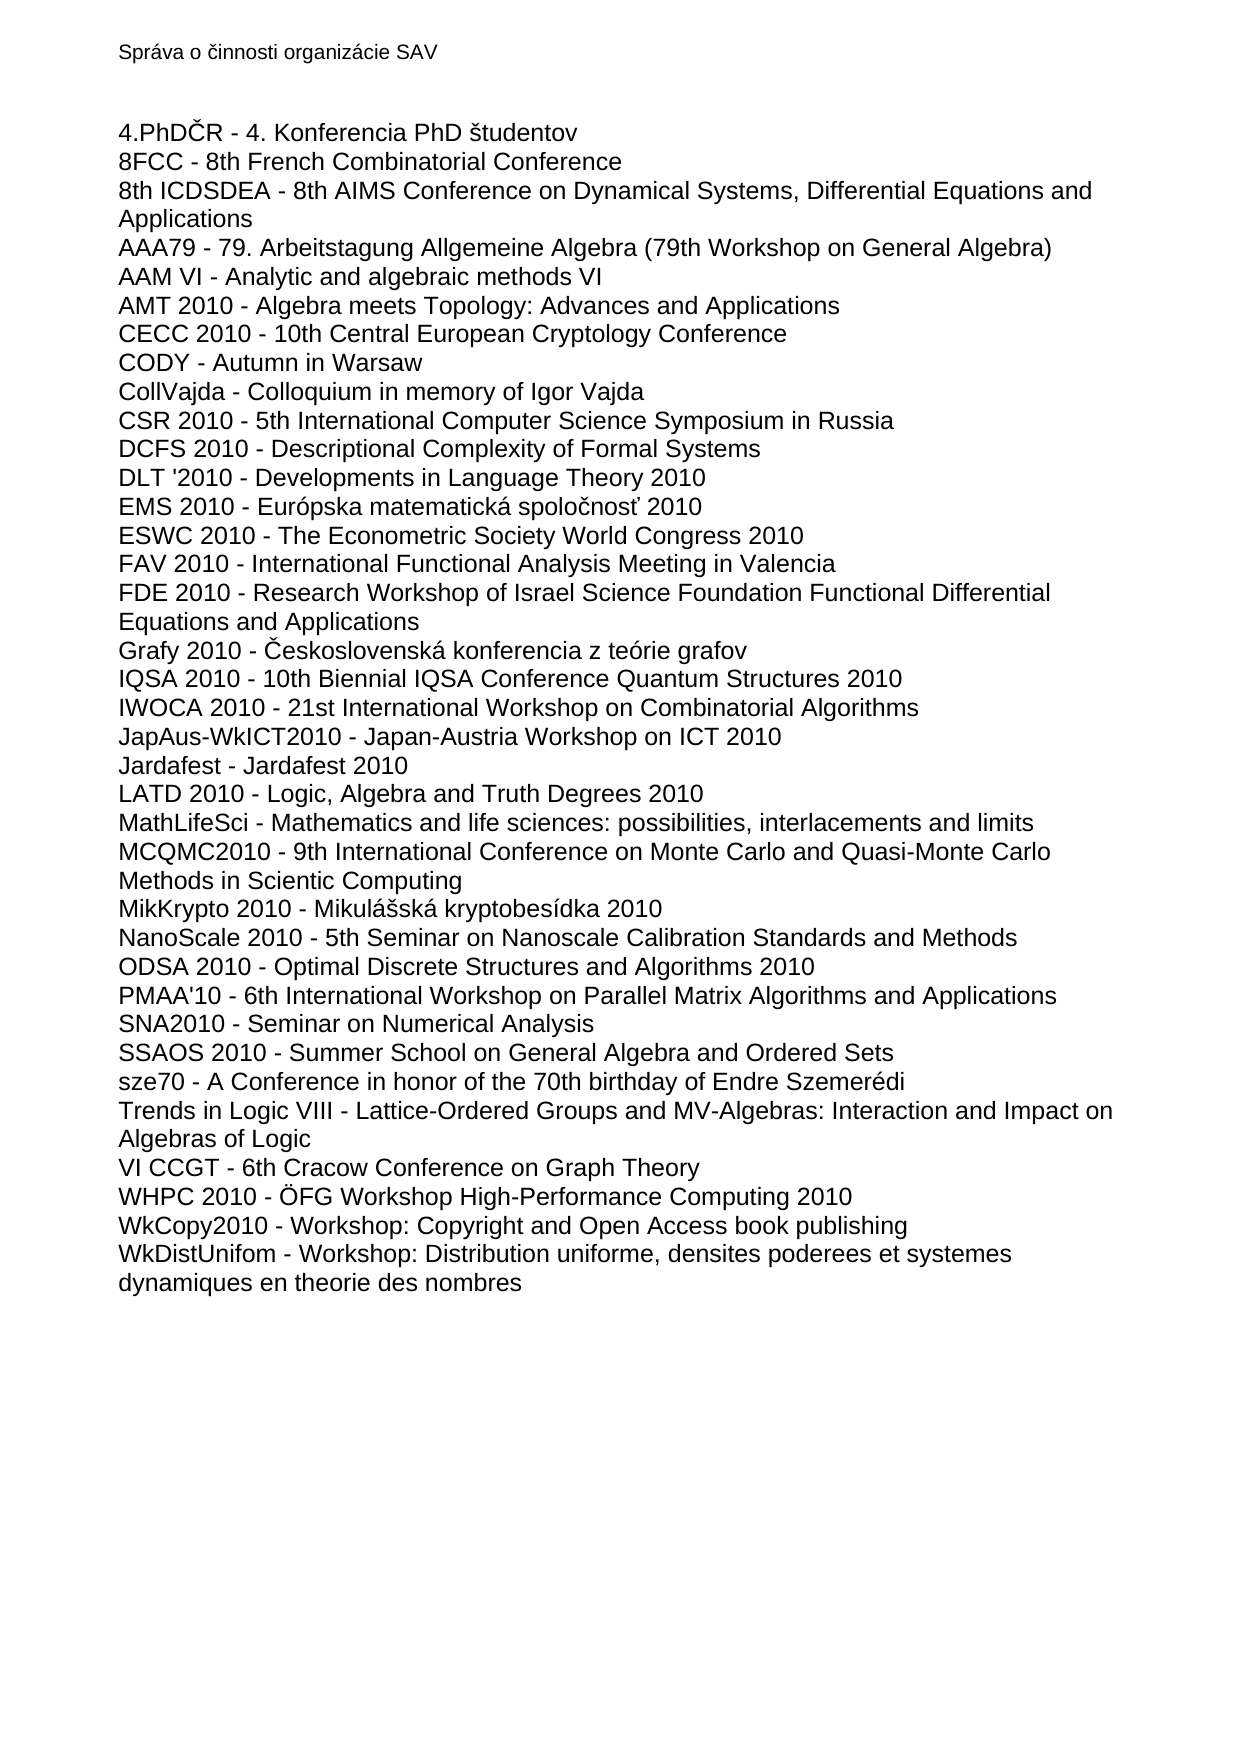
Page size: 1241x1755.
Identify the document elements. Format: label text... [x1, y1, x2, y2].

text AMT 2010 - Algebra meets Topology: Advances and Applications [118, 291, 1122, 319]
text ESWC 2010 - The Econometric Society World Congress 2010 [118, 521, 1122, 549]
text MikKrypto 2010 - Mikulášská kryptobesídka 2010 [118, 894, 1122, 923]
text CECC 2010 - 10th Central European Cryptology Conference [118, 319, 1122, 348]
text AAM VI - Analytic and algebraic methods VI [118, 262, 1122, 291]
text EMS 2010 - Európska matematická spoločnosť 2010 [118, 492, 1122, 521]
text CSR 2010 - 5th International Computer Science Symposium in Russia [118, 406, 1122, 434]
text PMAA'10 - 6th International Workshop on Parallel Matrix Algorithms and Applications [118, 981, 1122, 1009]
text FDE 2010 - Research Workshop of Israel Science Foundation Functional Differential Equations and Applications [118, 578, 1122, 636]
text Trends in Logic VIII - Lattice-Ordered Groups and MV-Algebras: Interaction and Impact on Algebras of Logic [118, 1096, 1122, 1153]
text AAA79 - 79. Arbeitstagung Allgemeine Algebra (79th Workshop on General Algebra) [118, 233, 1122, 262]
text MathLifeSci - Mathematics and life sciences: possibilities, interlacements and limits [118, 808, 1122, 837]
text WkCopy2010 - Workshop: Copyright and Open Access book publishing [118, 1211, 1122, 1239]
text Jardafest - Jardafest 2010 [118, 751, 1122, 779]
text DLT '2010 - Developments in Language Theory 2010 [118, 463, 1122, 492]
text SSAOS 2010 - Summer School on General Algebra and Ordered Sets [118, 1038, 1122, 1067]
text NanoScale 2010 - 5th Seminar on Nanoscale Calibration Standards and Methods [118, 923, 1122, 952]
text CollVajda - Colloquium in memory of Igor Vajda [118, 377, 1122, 406]
text IQSA 2010 - 10th Biennial IQSA Conference Quantum Structures 2010 [118, 664, 1122, 693]
text ODSA 2010 - Optimal Discrete Structures and Algorithms 2010 [118, 952, 1122, 981]
text WHPC 2010 - ÖFG Workshop High-Performance Computing 2010 [118, 1182, 1122, 1211]
text WkDistUnifom - Workshop: Distribution uniforme, densites poderees et systemes dynamiques en theorie des nombres [118, 1239, 1122, 1297]
text JapAus-WkICT2010 - Japan-Austria Workshop on ICT 2010 [118, 722, 1122, 751]
text sze70 - A Conference in honor of the 70th birthday of Endre Szemerédi [118, 1067, 1122, 1096]
text DCFS 2010 - Descriptional Complexity of Formal Systems [118, 434, 1122, 463]
text 4.PhDČR - 4. Konferencia PhD študentov [118, 118, 1122, 147]
text 8FCC - 8th French Combinatorial Conference [118, 147, 1122, 176]
text VI CCGT - 6th Cracow Conference on Graph Theory [118, 1153, 1122, 1182]
text SNA2010 - Seminar on Numerical Analysis [118, 1009, 1122, 1038]
text Grafy 2010 - Československá konferencia z teórie grafov [118, 636, 1122, 664]
text MCQMC2010 - 9th International Conference on Monte Carlo and Quasi-Monte Carlo Methods in Scientic Computing [118, 837, 1122, 894]
text LATD 2010 - Logic, Algebra and Truth Degrees 2010 [118, 779, 1122, 808]
text 8th ICDSDEA - 8th AIMS Conference on Dynamical Systems, Differential Equations and Applications [118, 176, 1122, 233]
text CODY - Autumn in Warsaw [118, 348, 1122, 377]
text IWOCA 2010 - 21st International Workshop on Combinatorial Algorithms [118, 693, 1122, 722]
text FAV 2010 - International Functional Analysis Meeting in Valencia [118, 549, 1122, 578]
